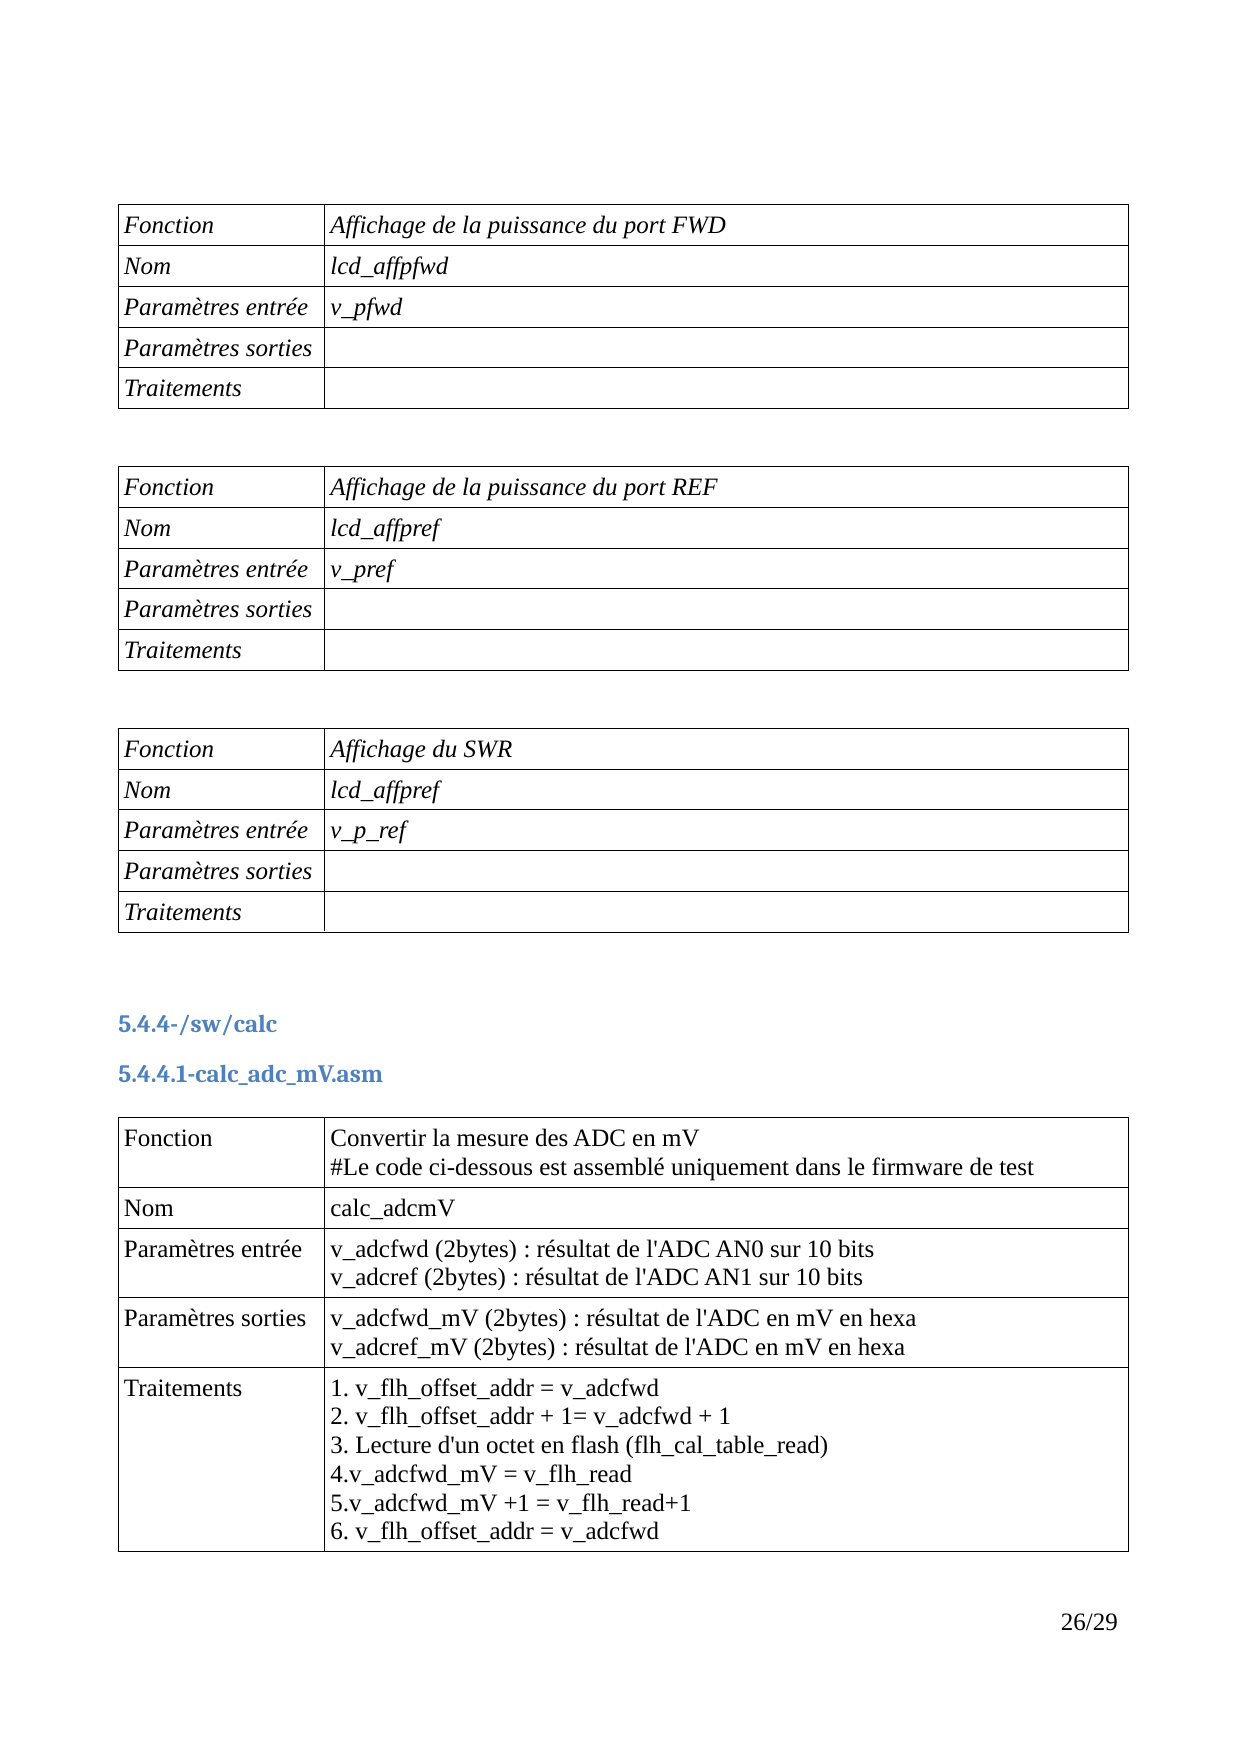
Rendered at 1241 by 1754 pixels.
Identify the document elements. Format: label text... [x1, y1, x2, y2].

table_cell [325, 328, 1128, 367]
table_cell Traitements [119, 630, 324, 670]
table_cell Traitements [119, 1368, 324, 1551]
table_header Fonction [119, 205, 324, 245]
table_cell Paramètres sorties [119, 589, 324, 629]
table_header Fonction [119, 1118, 324, 1187]
table_cell Paramètres entrée [119, 549, 324, 588]
table_header Affichage de la puissance du port REF [325, 467, 1128, 507]
table_cell lcd_affpref [325, 770, 1128, 809]
table_cell Paramètres sorties [119, 328, 324, 367]
table_cell [325, 630, 1128, 670]
table_cell Traitements [119, 368, 324, 408]
table_cell Paramètres sorties [119, 851, 324, 891]
table_cell Nom [119, 1188, 324, 1227]
table_cell Traitements [119, 892, 324, 931]
table_cell Paramètres entrée [119, 810, 324, 850]
subtitle 5.4.4-/sw/calc [118, 1010, 1122, 1039]
table_cell Paramètres sorties [119, 1298, 324, 1366]
table_cell v_p_ref [325, 810, 1128, 850]
table_cell lcd_affpref [325, 508, 1128, 547]
table_header Convertir la mesure des ADC en mV #Le code ci-dessous est assemblé uniquement dans le firmware de test [325, 1118, 1128, 1187]
table_cell Nom [119, 508, 324, 547]
table_cell v_adcfwd (2bytes) : résultat de l'ADC AN0 sur 10 bits v_adcref (2bytes) : résultat de l'ADC AN1 sur 10 bits [325, 1229, 1128, 1297]
table_cell [325, 368, 1128, 408]
table_cell [325, 589, 1128, 629]
subtitle 5.4.4.1-calc_adc_mV.asm [118, 1060, 1122, 1088]
table_cell 1. v_flh_offset_addr = v_adcfwd 2. v_flh_offset_addr + 1= v_adcfwd + 1 3. Lecture d'un octet en flash (flh_cal_table_read) 4.v_adcfwd_mV = v_flh_read 5.v_adcfwd_mV +1 = v_flh_read+1 6. v_flh_offset_addr = v_adcfwd [325, 1368, 1128, 1551]
table_cell [325, 851, 1128, 891]
table_cell Paramètres entrée [119, 287, 324, 327]
table_cell [325, 892, 1128, 931]
table_cell Nom [119, 246, 324, 286]
table_header Fonction [119, 729, 324, 768]
table_cell calc_adcmV [325, 1188, 1128, 1227]
table_cell lcd_affpfwd [325, 246, 1128, 286]
table_header Affichage du SWR [325, 729, 1128, 768]
table_cell Nom [119, 770, 324, 809]
table_cell v_pfwd [325, 287, 1128, 327]
table_cell Paramètres entrée [119, 1229, 324, 1297]
table_header Fonction [119, 467, 324, 507]
table_header Affichage de la puissance du port FWD [325, 205, 1128, 245]
table_cell v_adcfwd_mV (2bytes) : résultat de l'ADC en mV en hexa v_adcref_mV (2bytes) : résultat de l'ADC en mV en hexa [325, 1298, 1128, 1366]
table_cell v_pref [325, 549, 1128, 588]
